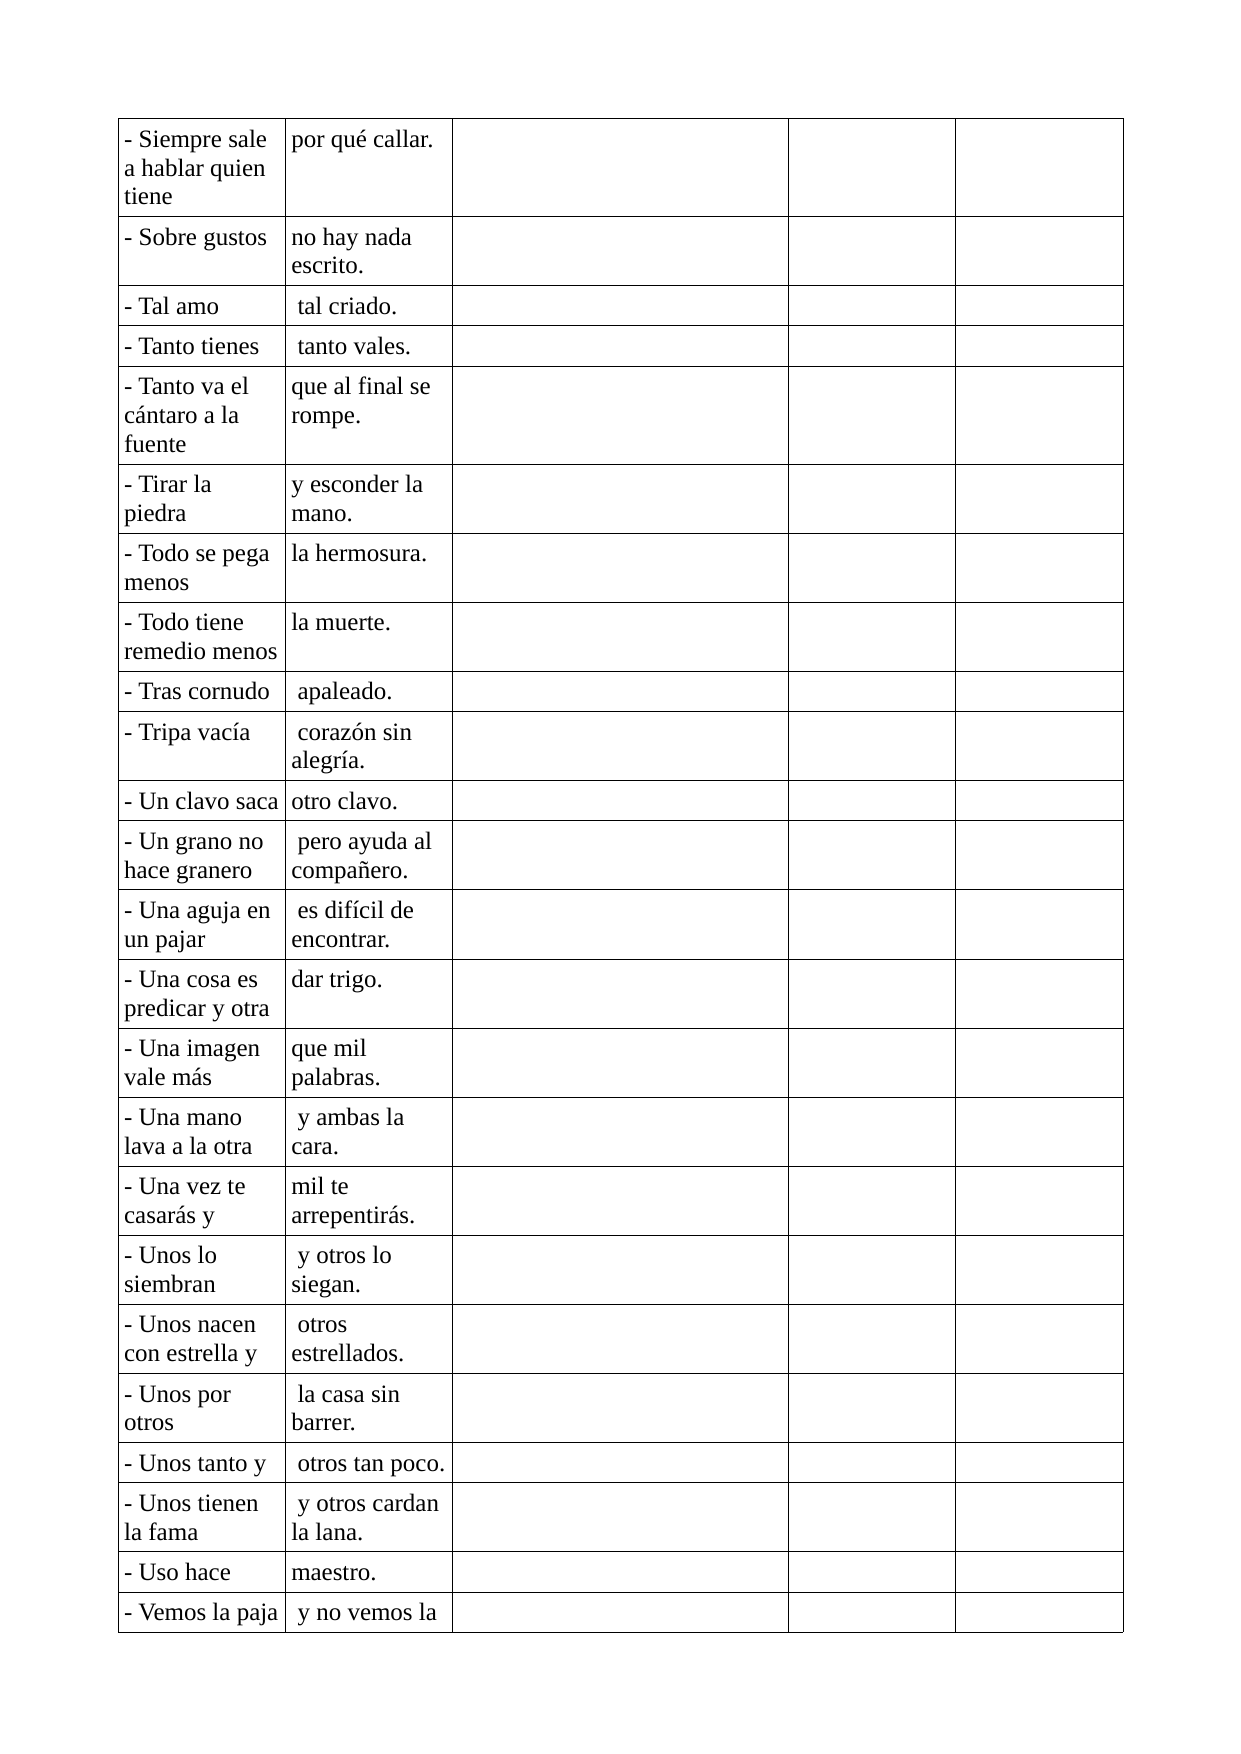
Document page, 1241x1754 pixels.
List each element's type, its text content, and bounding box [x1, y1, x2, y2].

table_cell [789, 960, 955, 1027]
table_cell [956, 821, 1123, 889]
table_cell [453, 119, 788, 216]
table_cell [956, 217, 1123, 285]
table_cell y no vemos la [286, 1593, 452, 1632]
table_cell - Siempre sale a hablar quien tiene [119, 119, 285, 216]
table_cell [956, 890, 1123, 958]
table_cell [956, 119, 1123, 216]
table_cell [453, 1593, 788, 1632]
table_cell [453, 890, 788, 958]
table_cell [956, 1098, 1123, 1166]
table_cell [789, 1236, 955, 1304]
table_cell [453, 1167, 788, 1235]
table_cell - Todo se pega menos [119, 534, 285, 602]
table_cell [789, 1483, 955, 1551]
table_cell [789, 1443, 955, 1482]
table_cell la casa sin barrer. [286, 1374, 452, 1442]
table_cell [956, 1483, 1123, 1551]
table_cell y otros cardan la lana. [286, 1483, 452, 1551]
table_cell [789, 1552, 955, 1592]
table_cell [956, 1374, 1123, 1442]
table_cell [789, 1167, 955, 1235]
table_cell [956, 1029, 1123, 1097]
table_cell [789, 1593, 955, 1632]
table_cell - Una cosa es predicar y otra [119, 960, 285, 1027]
table_cell [956, 1305, 1123, 1373]
table_cell [956, 1593, 1123, 1632]
table_cell [789, 326, 955, 366]
table_cell [789, 821, 955, 889]
table_cell - Una imagen vale más [119, 1029, 285, 1097]
table_cell [956, 326, 1123, 366]
table_cell tanto vales. [286, 326, 452, 366]
table_cell [956, 1167, 1123, 1235]
table_cell [453, 367, 788, 463]
table_cell [956, 781, 1123, 820]
table_cell la hermosura. [286, 534, 452, 602]
table_cell [453, 217, 788, 285]
table_cell [956, 286, 1123, 325]
table_cell - Unos lo siembran [119, 1236, 285, 1304]
table_cell [453, 712, 788, 780]
table_cell - Una vez te casarás y [119, 1167, 285, 1235]
table_cell [956, 1552, 1123, 1592]
table_cell [956, 712, 1123, 780]
table_cell [453, 286, 788, 325]
table_cell [956, 603, 1123, 671]
table_cell [453, 534, 788, 602]
table_cell [453, 1029, 788, 1097]
table_cell - Tras cornudo [119, 672, 285, 711]
table_cell [789, 1098, 955, 1166]
table_cell [956, 367, 1123, 463]
table_cell y otros lo siegan. [286, 1236, 452, 1304]
table_cell [453, 1098, 788, 1166]
table_cell tal criado. [286, 286, 452, 325]
table_cell [956, 672, 1123, 711]
table_cell [453, 1552, 788, 1592]
table_cell [453, 781, 788, 820]
table_cell por qué callar. [286, 119, 452, 216]
table_cell - Uso hace [119, 1552, 285, 1592]
table_cell [956, 465, 1123, 532]
table_cell [789, 1374, 955, 1442]
table_cell - Tripa vacía [119, 712, 285, 780]
table_cell - Tal amo [119, 286, 285, 325]
table_cell que mil palabras. [286, 1029, 452, 1097]
table_cell [789, 286, 955, 325]
table_cell - Tanto va el cántaro a la fuente [119, 367, 285, 463]
table_cell [789, 672, 955, 711]
table_cell [789, 465, 955, 532]
table_cell - Unos tienen la fama [119, 1483, 285, 1551]
table_cell [789, 367, 955, 463]
table_cell - Tanto tienes [119, 326, 285, 366]
table_cell y ambas la cara. [286, 1098, 452, 1166]
table_cell [956, 960, 1123, 1027]
table_cell - Un grano no hace granero [119, 821, 285, 889]
table_cell - Unos nacen con estrella y [119, 1305, 285, 1373]
table_cell otros tan poco. [286, 1443, 452, 1482]
table_cell - Un clavo saca [119, 781, 285, 820]
table_cell [789, 119, 955, 216]
table_cell [453, 1236, 788, 1304]
table_cell que al final se rompe. [286, 367, 452, 463]
table_cell [789, 712, 955, 780]
table_cell pero ayuda al compañero. [286, 821, 452, 889]
table_cell dar trigo. [286, 960, 452, 1027]
table_cell [453, 960, 788, 1027]
table_cell - Tirar la piedra [119, 465, 285, 532]
table_cell [453, 821, 788, 889]
table_cell [789, 534, 955, 602]
table_cell - Una aguja en un pajar [119, 890, 285, 958]
table_cell maestro. [286, 1552, 452, 1592]
table_cell - Vemos la paja [119, 1593, 285, 1632]
table_cell [789, 890, 955, 958]
table_cell [956, 1443, 1123, 1482]
table_cell otros estrellados. [286, 1305, 452, 1373]
table_cell corazón sin alegría. [286, 712, 452, 780]
table_cell - Sobre gustos [119, 217, 285, 285]
table_cell [453, 1483, 788, 1551]
table_cell [956, 534, 1123, 602]
table_cell [789, 1029, 955, 1097]
table_cell [956, 1236, 1123, 1304]
table_cell [453, 603, 788, 671]
table_cell [453, 1374, 788, 1442]
table_cell [789, 1305, 955, 1373]
table_cell - Una mano lava a la otra [119, 1098, 285, 1166]
table_cell [453, 326, 788, 366]
table_cell la muerte. [286, 603, 452, 671]
table_cell [453, 465, 788, 532]
table_cell [453, 672, 788, 711]
table_cell - Unos por otros [119, 1374, 285, 1442]
table_cell [789, 603, 955, 671]
table_cell [789, 781, 955, 820]
table_cell mil te arrepentirás. [286, 1167, 452, 1235]
table_cell otro clavo. [286, 781, 452, 820]
table_cell no hay nada escrito. [286, 217, 452, 285]
table_cell - Unos tanto y [119, 1443, 285, 1482]
table_cell [453, 1443, 788, 1482]
table_cell [453, 1305, 788, 1373]
table_cell [789, 217, 955, 285]
table_cell es difícil de encontrar. [286, 890, 452, 958]
table_cell apaleado. [286, 672, 452, 711]
table_cell - Todo tiene remedio menos [119, 603, 285, 671]
table_cell y esconder la mano. [286, 465, 452, 532]
